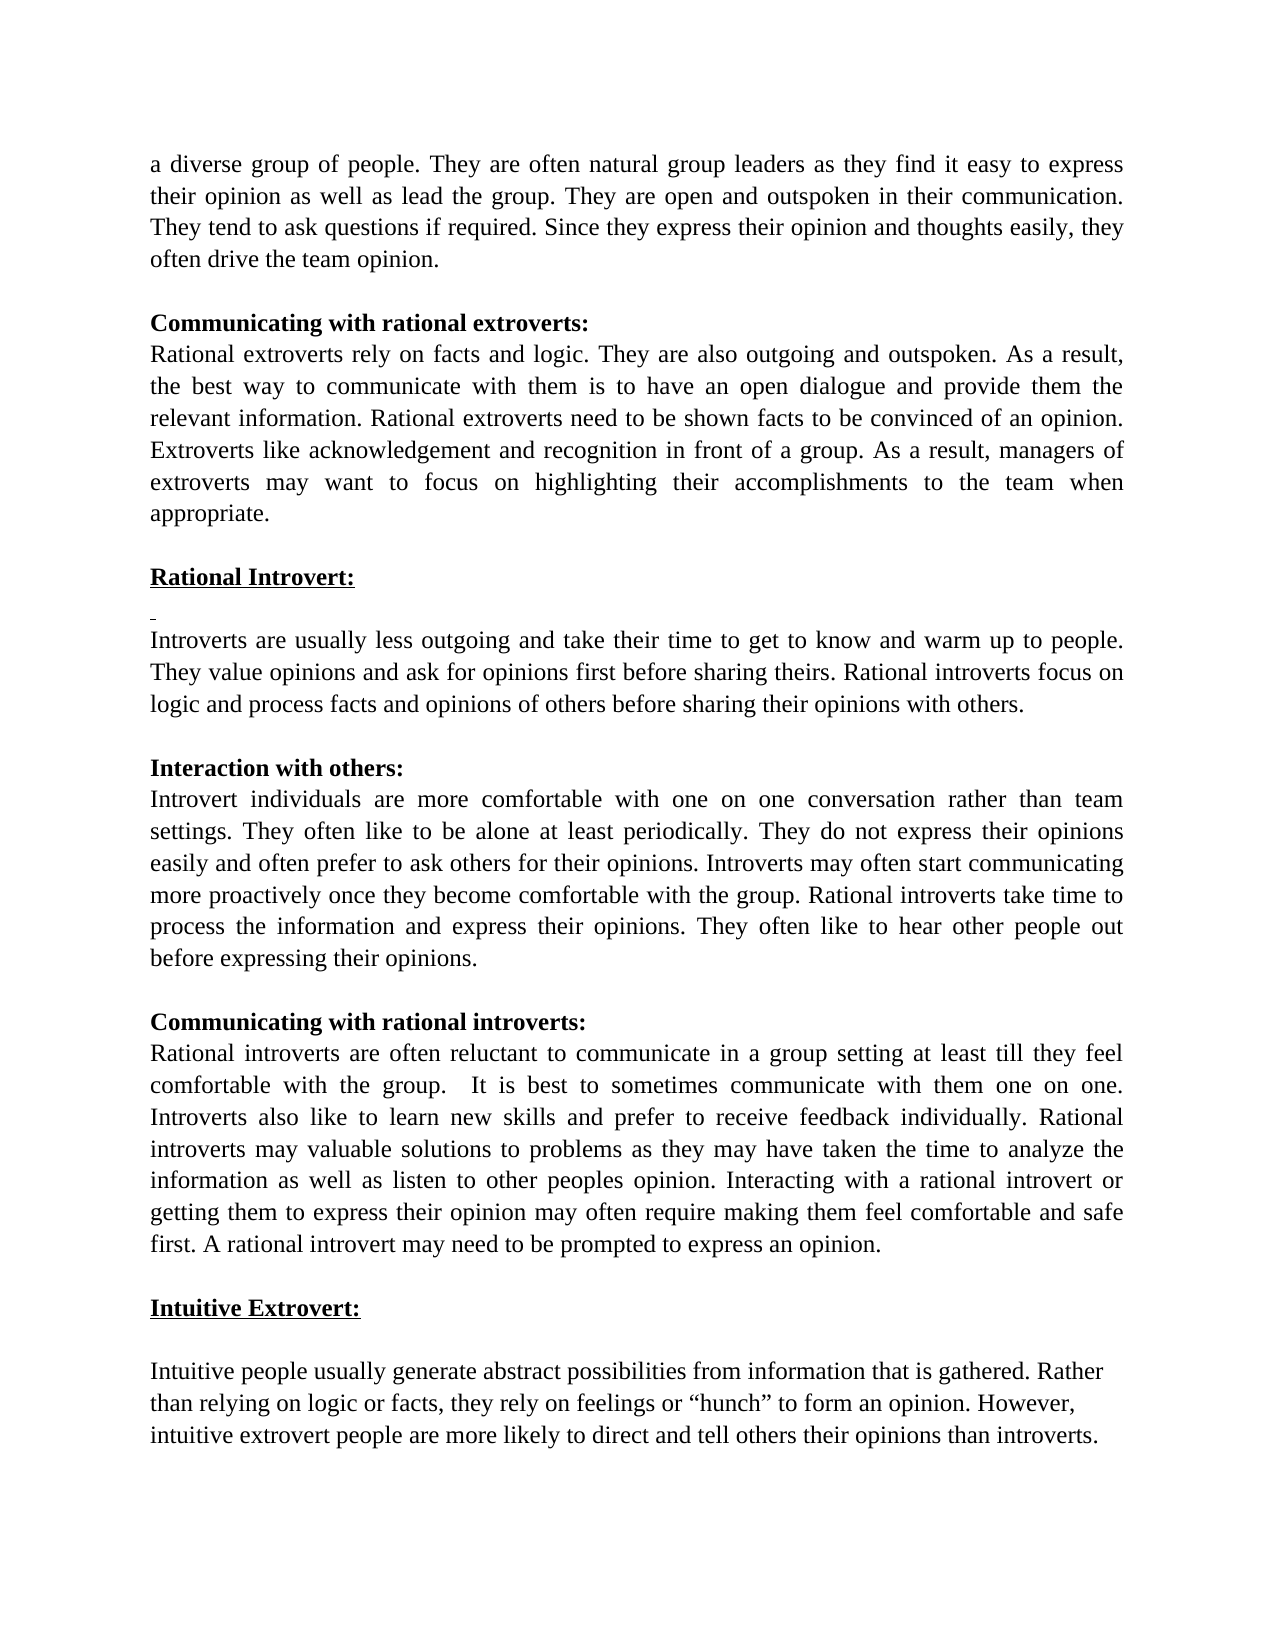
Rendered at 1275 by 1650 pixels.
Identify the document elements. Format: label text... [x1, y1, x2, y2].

text Introvert individuals are more comfortable with one on one conversation rather than team settings. They often like to be alone at least periodically. They do not express their opinions easily and often prefer to ask others for their opinions. Introverts may often start communicating more proactively once they become comfortable with the group. Rational introverts take time to process the information and express their opinions. They often like to hear other people out before expressing their opinions. [150, 785, 1125, 972]
text Communicating with rational introverts: [150, 1008, 1125, 1036]
text Communicating with rational extroverts: [150, 309, 1125, 337]
text Intuitive people usually generate abstract possibilities from information that is gathered. Rather than relying on logic or facts, they rely on feelings or “hunch” to form an opinion. However, intuitive extrovert people are more likely to direct and tell others their opinions than introverts. [150, 1357, 1125, 1448]
text Rational extroverts rely on facts and logic. They are also outgoing and outspoken. As a result, the best way to communicate with them is to have an open dialogue and provide them the relevant information. Rational extroverts need to be shown facts to be convinced of an opinion. Extroverts like acknowledgement and recognition in front of a group. As a result, managers of extroverts may want to focus on highlighting their accomplishments to the team when appropriate. [150, 341, 1125, 527]
text Interaction with others: [150, 754, 1125, 781]
text Rational Introvert: [150, 563, 1125, 591]
text Intuitive Extrovert: [150, 1294, 1125, 1321]
text a diverse group of people. They are often natural group leaders as they find it easy to express their opinion as well as lead the group. They are open and outspoken in their communication. They tend to ask questions if required. Since they express their opinion and thoughts easily, they often drive the team opinion. [150, 150, 1125, 273]
text Introverts are usually less outgoing and take their time to get to know and warm up to people. They value opinions and ask for opinions first before sharing theirs. Rational introverts focus on logic and process facts and opinions of others before sharing their opinions with others. [150, 627, 1125, 718]
text Rational introverts are often reluctant to communicate in a group setting at least till they feel comfortable with the group. It is best to sometimes communicate with them one on one. Introverts also like to learn new skills and prefer to receive feedback individually. Rational introverts may valuable solutions to problems as they may have taken the time to analyze the information as well as listen to other peoples opinion. Interacting with a rational introvert or getting them to express their opinion may often require making them feel comfortable and safe first. A rational introvert may need to be prompted to express an opinion. [150, 1039, 1125, 1258]
